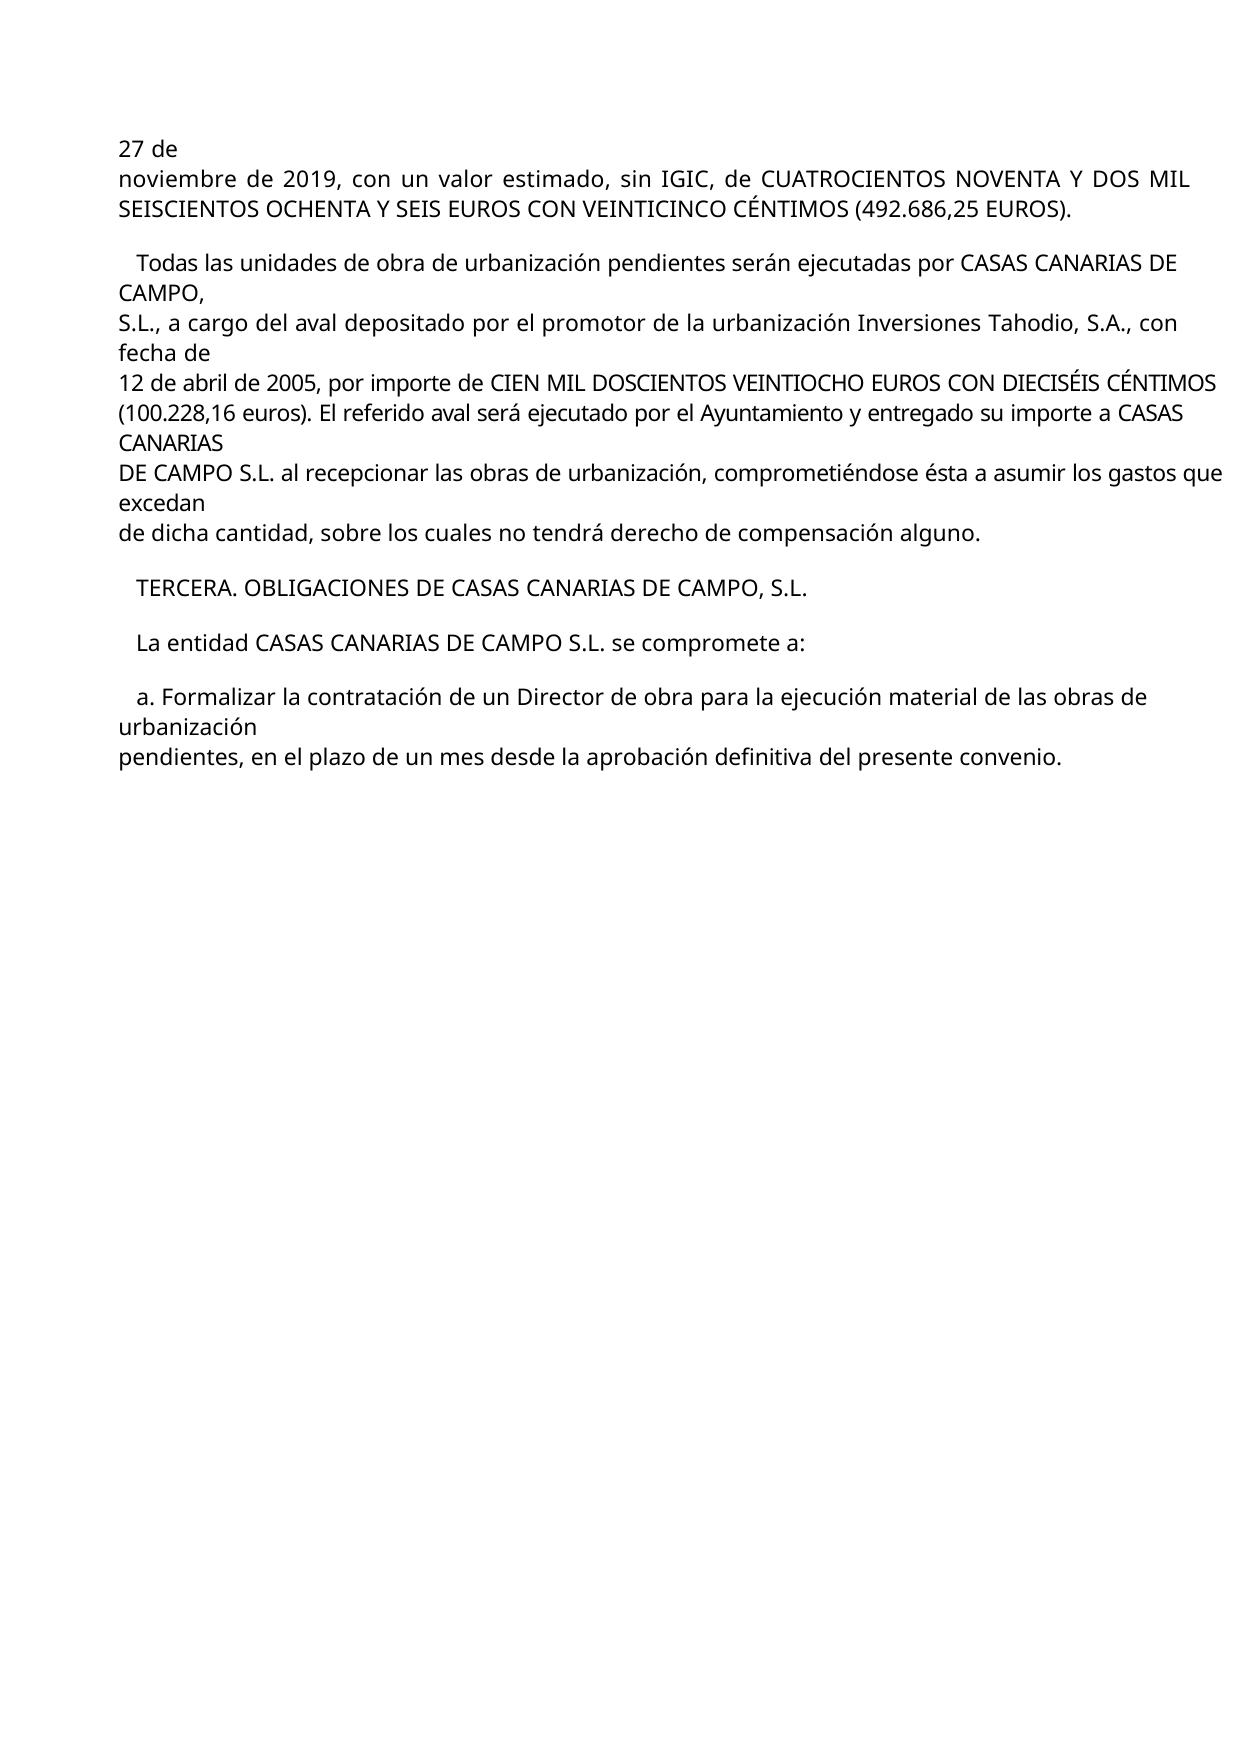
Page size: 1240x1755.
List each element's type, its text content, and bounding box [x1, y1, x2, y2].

text 27 de noviembre de 2019, con un valor estimado, sin IGIC, de CUATROCIENTOS NOVENTA Y DOS MIL SEISCIENTOS OCHENTA Y SEIS EUROS CON VEINTICINCO CÉNTIMOS (492.686,25 EUROS). [118, 133, 1229, 223]
text a. Formalizar la contratación de un Director de obra para la ejecución material de las obras de urbanización pendientes, en el plazo de un mes desde la aprobación definitiva del presente convenio. [118, 682, 1229, 772]
text La entidad CASAS CANARIAS DE CAMPO S.L. se compromete a: [136, 630, 1229, 657]
text Todas las unidades de obra de urbanización pendientes serán ejecutadas por CASAS CANARIAS DE CAMPO, S.L., a cargo del aval depositado por el promotor de la urbanización Inversiones Tahodio, S.A., con fecha de 12 de abril de 2005, por importe de CIEN MIL DOSCIENTOS VEINTIOCHO EUROS CON DIECISÉIS CÉNTIMOS (100.228,16 euros). El referido aval será ejecutado por el Ayuntamiento y entregado su importe a CASAS CANARIAS DE CAMPO S.L. al recepcionar las obras de urbanización, comprometiéndose ésta a asumir los gastos que excedan de dicha cantidad, sobre los cuales no tendrá derecho de compensación alguno. [118, 248, 1229, 547]
text TERCERA. OBLIGACIONES DE CASAS CANARIAS DE CAMPO, S.L. [136, 575, 1229, 602]
